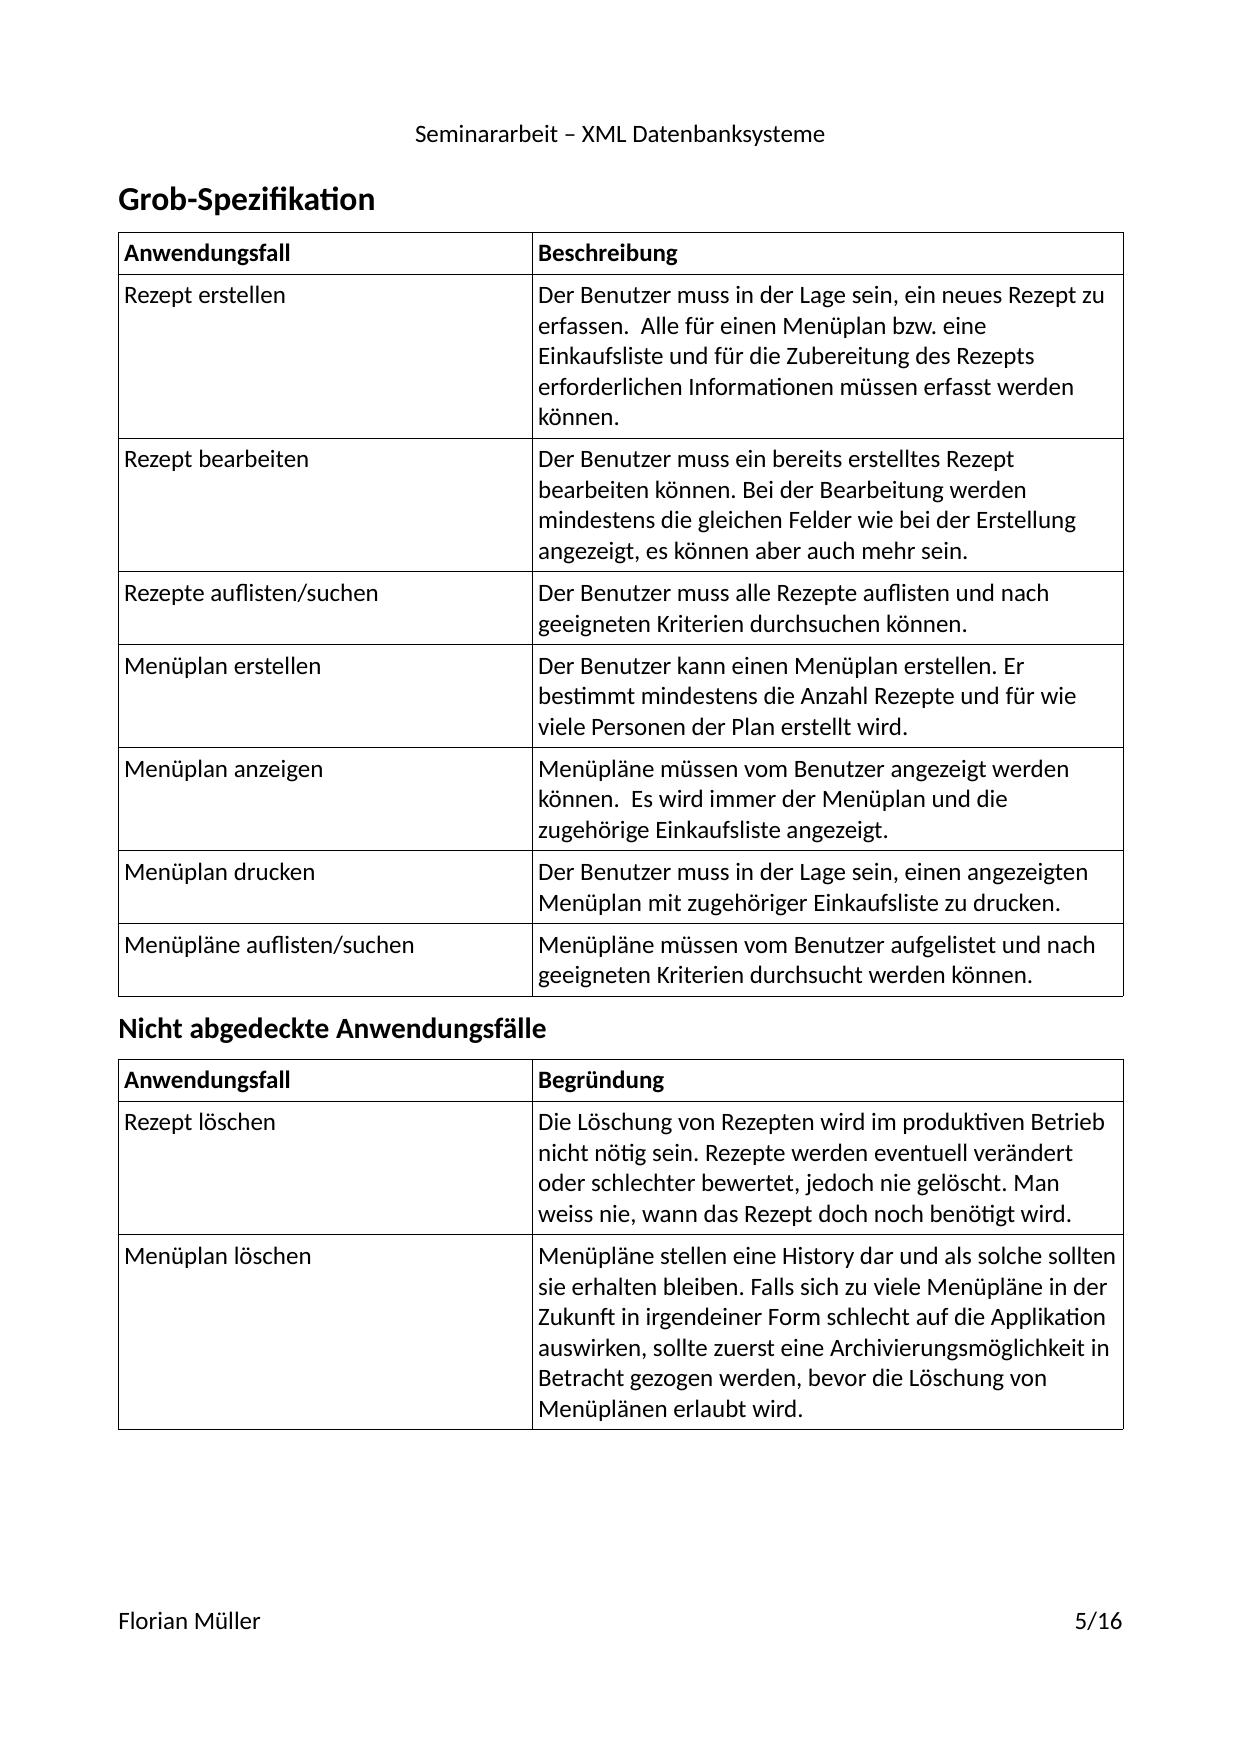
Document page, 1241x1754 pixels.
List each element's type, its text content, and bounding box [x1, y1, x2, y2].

table_cell Der Benutzer muss in der Lage sein, einen angezeigten Menüplan mit zugehöriger Einkaufsliste zu drucken. [533, 851, 1123, 923]
table_cell Menüpläne stellen eine History dar und als solche sollten sie erhalten bleiben. Falls sich zu viele Menüpläne in der Zukunft in irgendeiner Form schlecht auf die Applikation auswirken, sollte zuerst eine Archivierungsmöglichkeit in Betracht gezogen werden, bevor die Löschung von Menüplänen erlaubt wird. [533, 1235, 1123, 1429]
table_header Begründung [533, 1060, 1123, 1101]
table_cell Menüplan erstellen [119, 645, 532, 747]
table_cell Rezept erstellen [119, 275, 532, 438]
table_cell Die Löschung von Rezepten wird im produktiven Betrieb nicht nötig sein. Rezepte werden eventuell verändert oder schlechter bewertet, jedoch nie gelöscht. Man weiss nie, wann das Rezept doch noch benötigt wird. [533, 1102, 1123, 1234]
table_header Anwendungsfall [119, 233, 532, 274]
table_cell Menüplan löschen [119, 1235, 532, 1429]
table_cell Menüpläne müssen vom Benutzer angezeigt werden können. Es wird immer der Menüplan und die zugehörige Einkaufsliste angezeigt. [533, 748, 1123, 850]
table_cell Rezept bearbeiten [119, 439, 532, 571]
table_cell Der Benutzer muss in der Lage sein, ein neues Rezept zu erfassen. Alle für einen Menüplan bzw. eine Einkaufsliste und für die Zubereitung des Rezepts erforderlichen Informationen müssen erfasst werden können. [533, 275, 1123, 438]
table_cell Menüplan anzeigen [119, 748, 532, 850]
table_cell Menüpläne müssen vom Benutzer aufgelistet und nach geeigneten Kriterien durchsucht werden können. [533, 924, 1123, 996]
table_cell Der Benutzer muss ein bereits erstelltes Rezept bearbeiten können. Bei der Bearbeitung werden mindestens die gleichen Felder wie bei der Erstellung angezeigt, es können aber auch mehr sein. [533, 439, 1123, 571]
table_header Anwendungsfall [119, 1060, 532, 1101]
table_cell Der Benutzer kann einen Menüplan erstellen. Er bestimmt mindestens die Anzahl Rezepte und für wie viele Personen der Plan erstellt wird. [533, 645, 1123, 747]
table_cell Der Benutzer muss alle Rezepte auflisten und nach geeigneten Kriterien durchsuchen können. [533, 572, 1123, 644]
table_cell Menüplan drucken [119, 851, 532, 923]
subtitle Nicht abgedeckte Anwendungsfälle [118, 1010, 1122, 1046]
table_cell Rezepte auflisten/suchen [119, 572, 532, 644]
subtitle Grob-Spezifikation [118, 178, 1122, 219]
table_cell Rezept löschen [119, 1102, 532, 1234]
table_cell Menüpläne auflisten/suchen [119, 924, 532, 996]
table_header Beschreibung [533, 233, 1123, 274]
